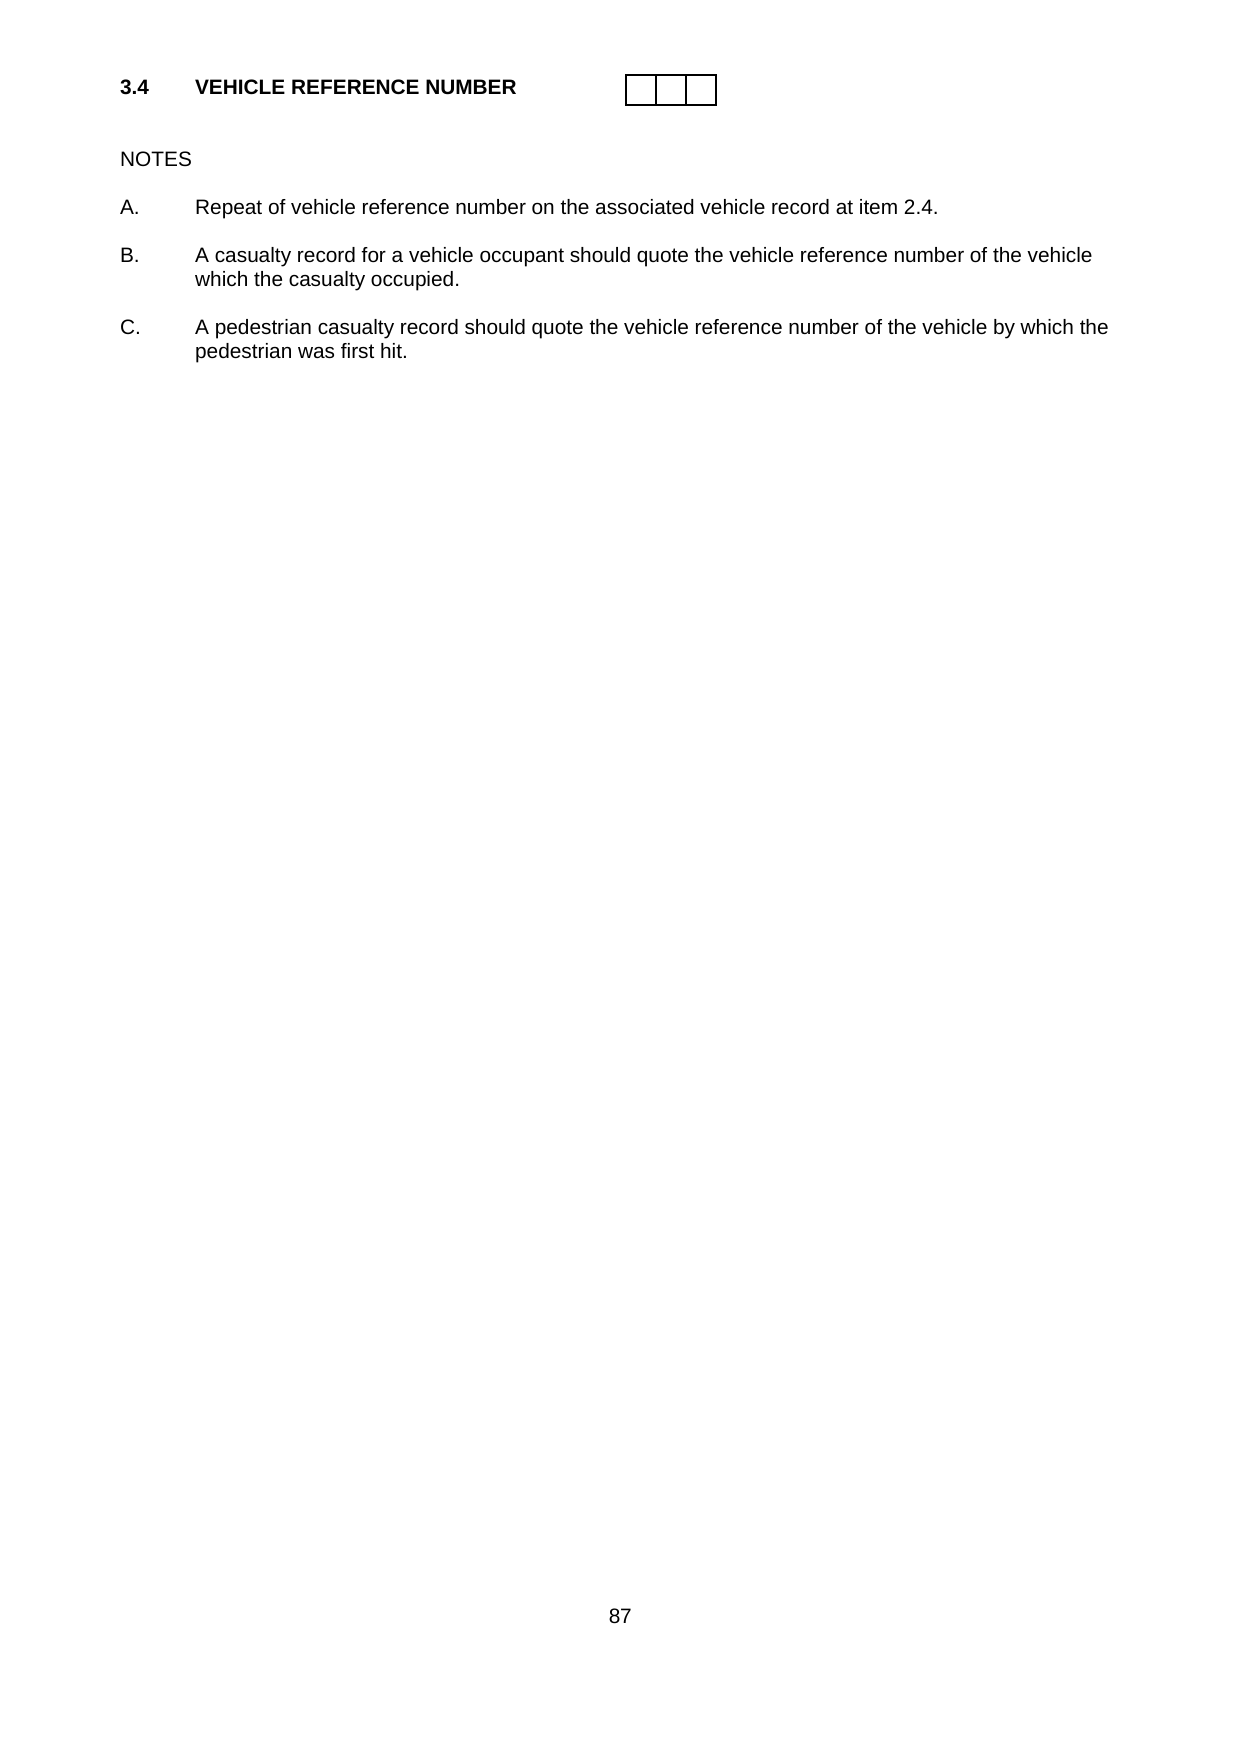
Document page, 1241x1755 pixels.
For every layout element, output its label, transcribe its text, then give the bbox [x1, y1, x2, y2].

text C. A pedestrian casualty record should quote the vehicle reference number of the vehicle by which the pedestrian was first hit. [120, 314, 1120, 362]
text B. A casualty record for a vehicle occupant should quote the vehicle reference number of the vehicle which the casualty occupied. [120, 243, 1120, 291]
text A. Repeat of vehicle reference number on the associated vehicle record at item 2.4. [120, 195, 1120, 219]
text 3.4 VEHICLE REFERENCE NUMBER [120, 75, 625, 99]
text [627, 76, 655, 99]
text [687, 76, 715, 99]
text NOTES [120, 147, 1120, 171]
text [657, 76, 685, 99]
text [717, 75, 1120, 99]
